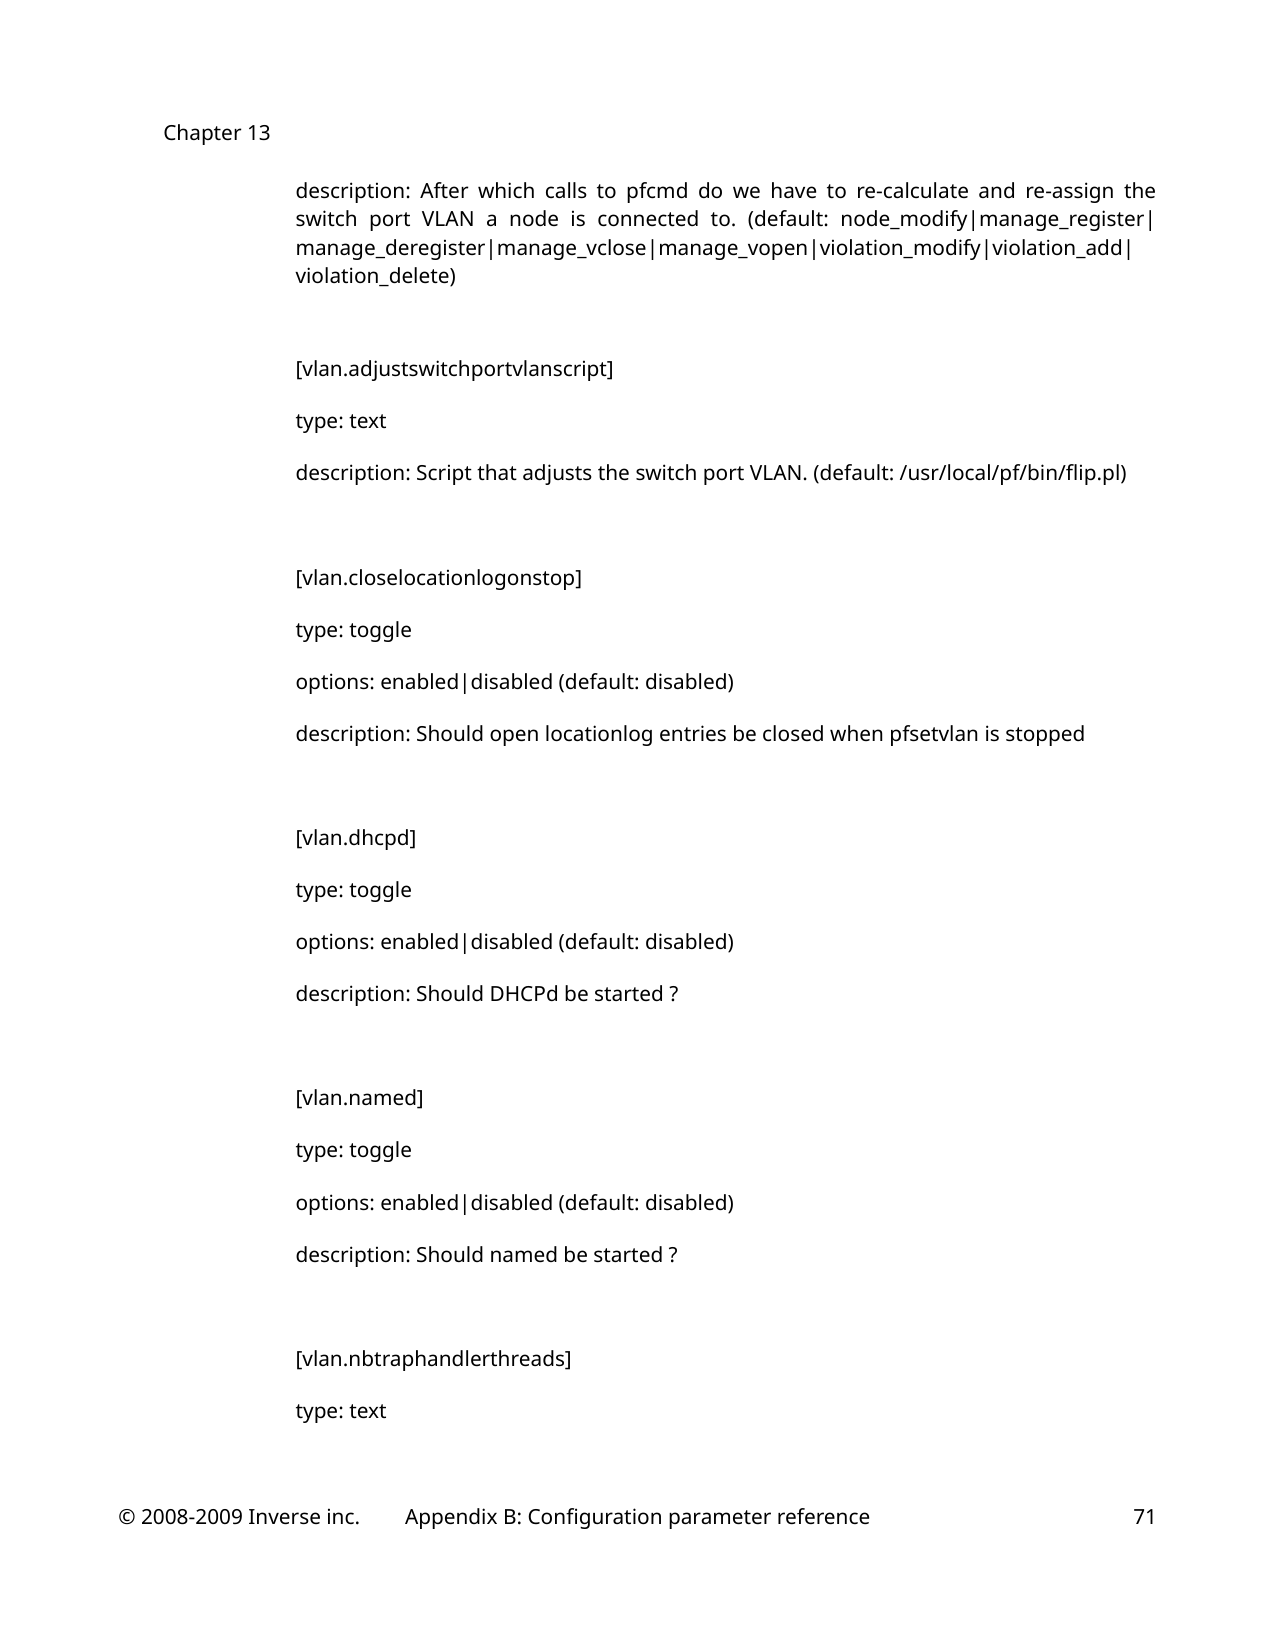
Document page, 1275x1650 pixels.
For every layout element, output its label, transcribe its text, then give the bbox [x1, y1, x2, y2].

text [vlan.adjustswitchportvlanscript] [295, 354, 1157, 383]
text options: enabled|disabled (default: disabled) [295, 1188, 1157, 1216]
text description: After which calls to pfcmd do we have to re-calculate and re-assign the switch port VLAN a node is connected to. (default: node_modify|manage_register|manage_deregister|manage_vclose|manage_vopen|violation_modify|violation_add|violation_delete) [295, 176, 1157, 290]
text description: Should DHCPd be started ? [295, 979, 1157, 1008]
text [vlan.closelocationlogonstop] [295, 563, 1157, 591]
text description: Should named be started ? [295, 1240, 1157, 1268]
text description: Script that adjusts the switch port VLAN. (default: /usr/local/pf/bin/flip.pl) [295, 458, 1157, 487]
text [vlan.dhcpd] [295, 823, 1157, 852]
text type: toggle [295, 1136, 1157, 1164]
text type: toggle [295, 875, 1157, 904]
text type: text [295, 1396, 1157, 1424]
text [vlan.named] [295, 1083, 1157, 1112]
text options: enabled|disabled (default: disabled) [295, 667, 1157, 695]
text [vlan.nbtraphandlerthreads] [295, 1344, 1157, 1372]
text type: text [295, 406, 1157, 435]
text options: enabled|disabled (default: disabled) [295, 927, 1157, 956]
text description: Should open locationlog entries be closed when pfsetvlan is stopped [295, 719, 1157, 747]
text type: toggle [295, 615, 1157, 643]
